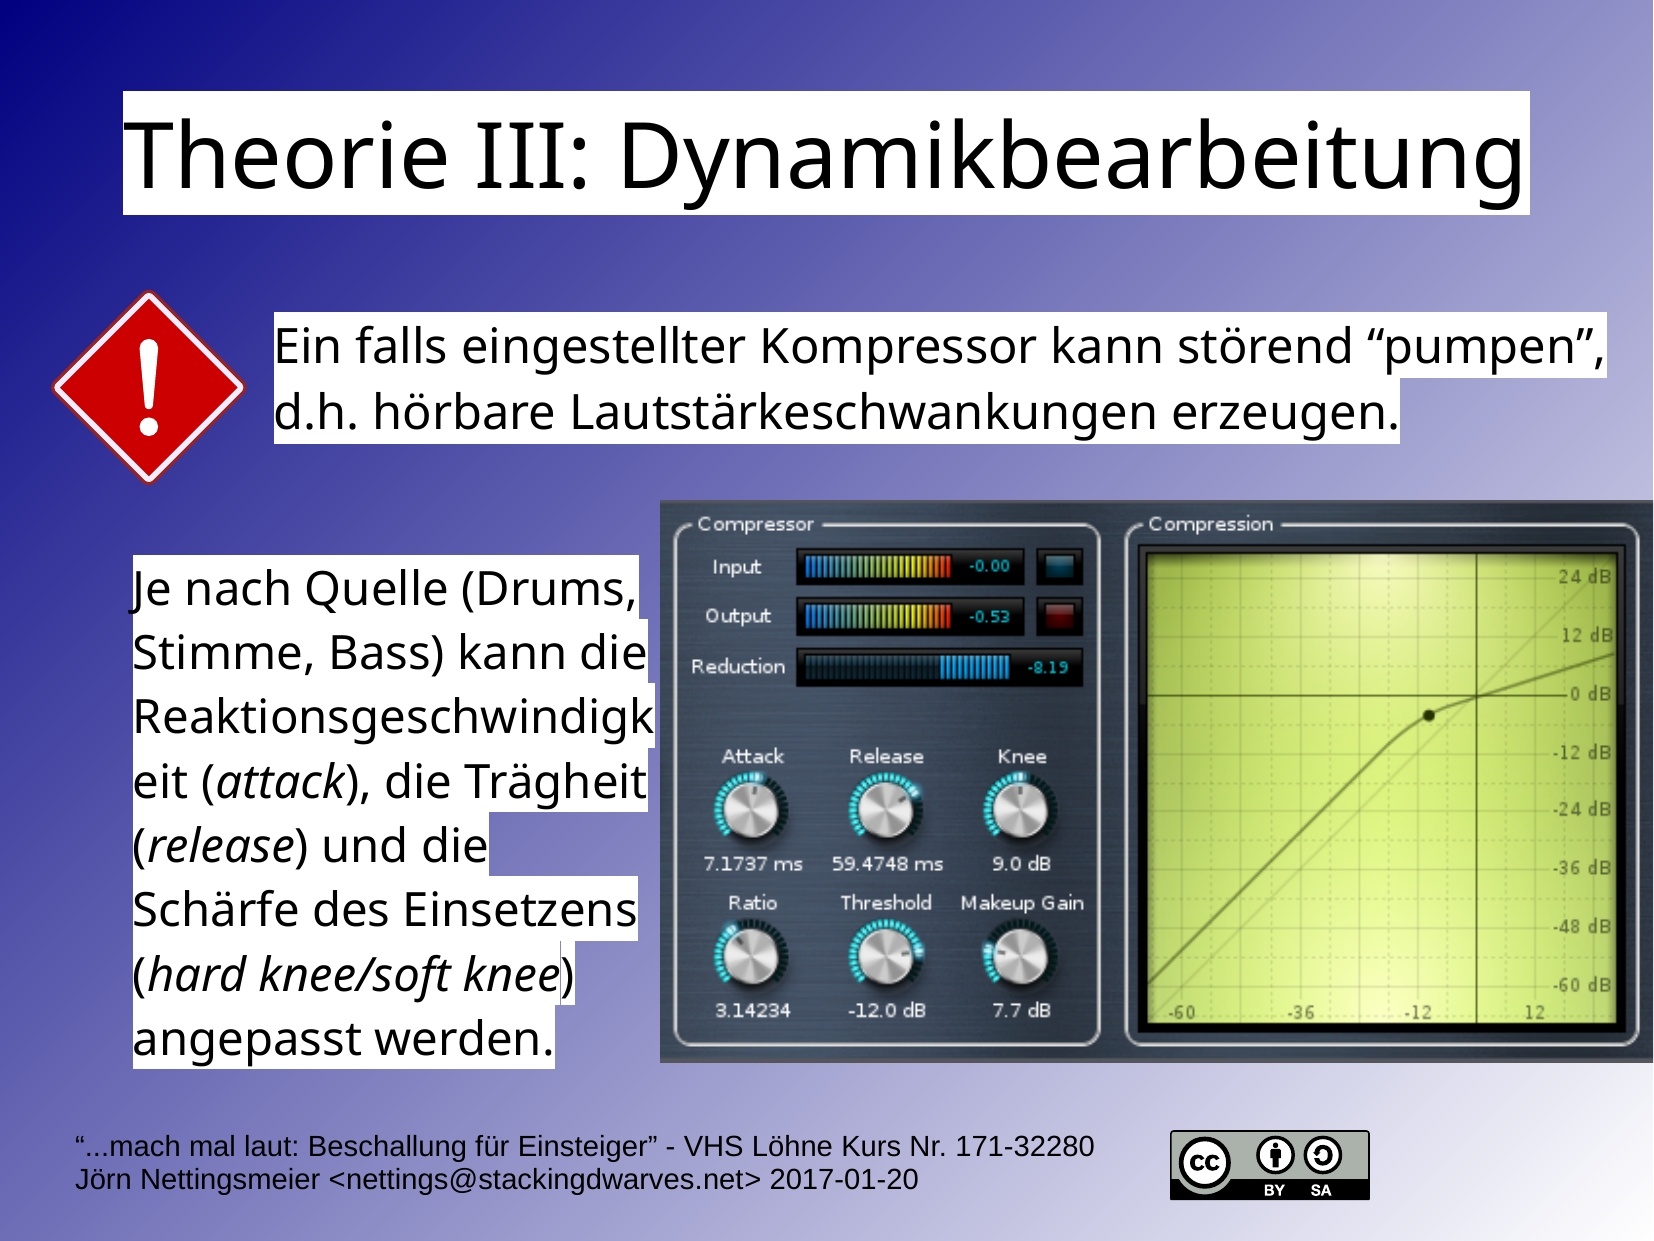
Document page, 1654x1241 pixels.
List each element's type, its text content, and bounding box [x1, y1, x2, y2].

list Ein falls eingestellter Kompressor kann störend “pumpen”, d.h. hörbare Lautstärkeschwankungen erzeugen. [253, 311, 1617, 462]
title Theorie III: Dynamikbearbeitung [82, 49, 1571, 257]
list Je nach Quelle (Drums, Stimme, Bass) kann die Reaktionsgeschwindigkeit (attack), die Trägheit (release) und die Schärfe des Einsetzens (hard knee/soft knee) angepasst werden. [82, 555, 661, 1086]
picture [660, 500, 1654, 1063]
picture [45, 283, 253, 492]
